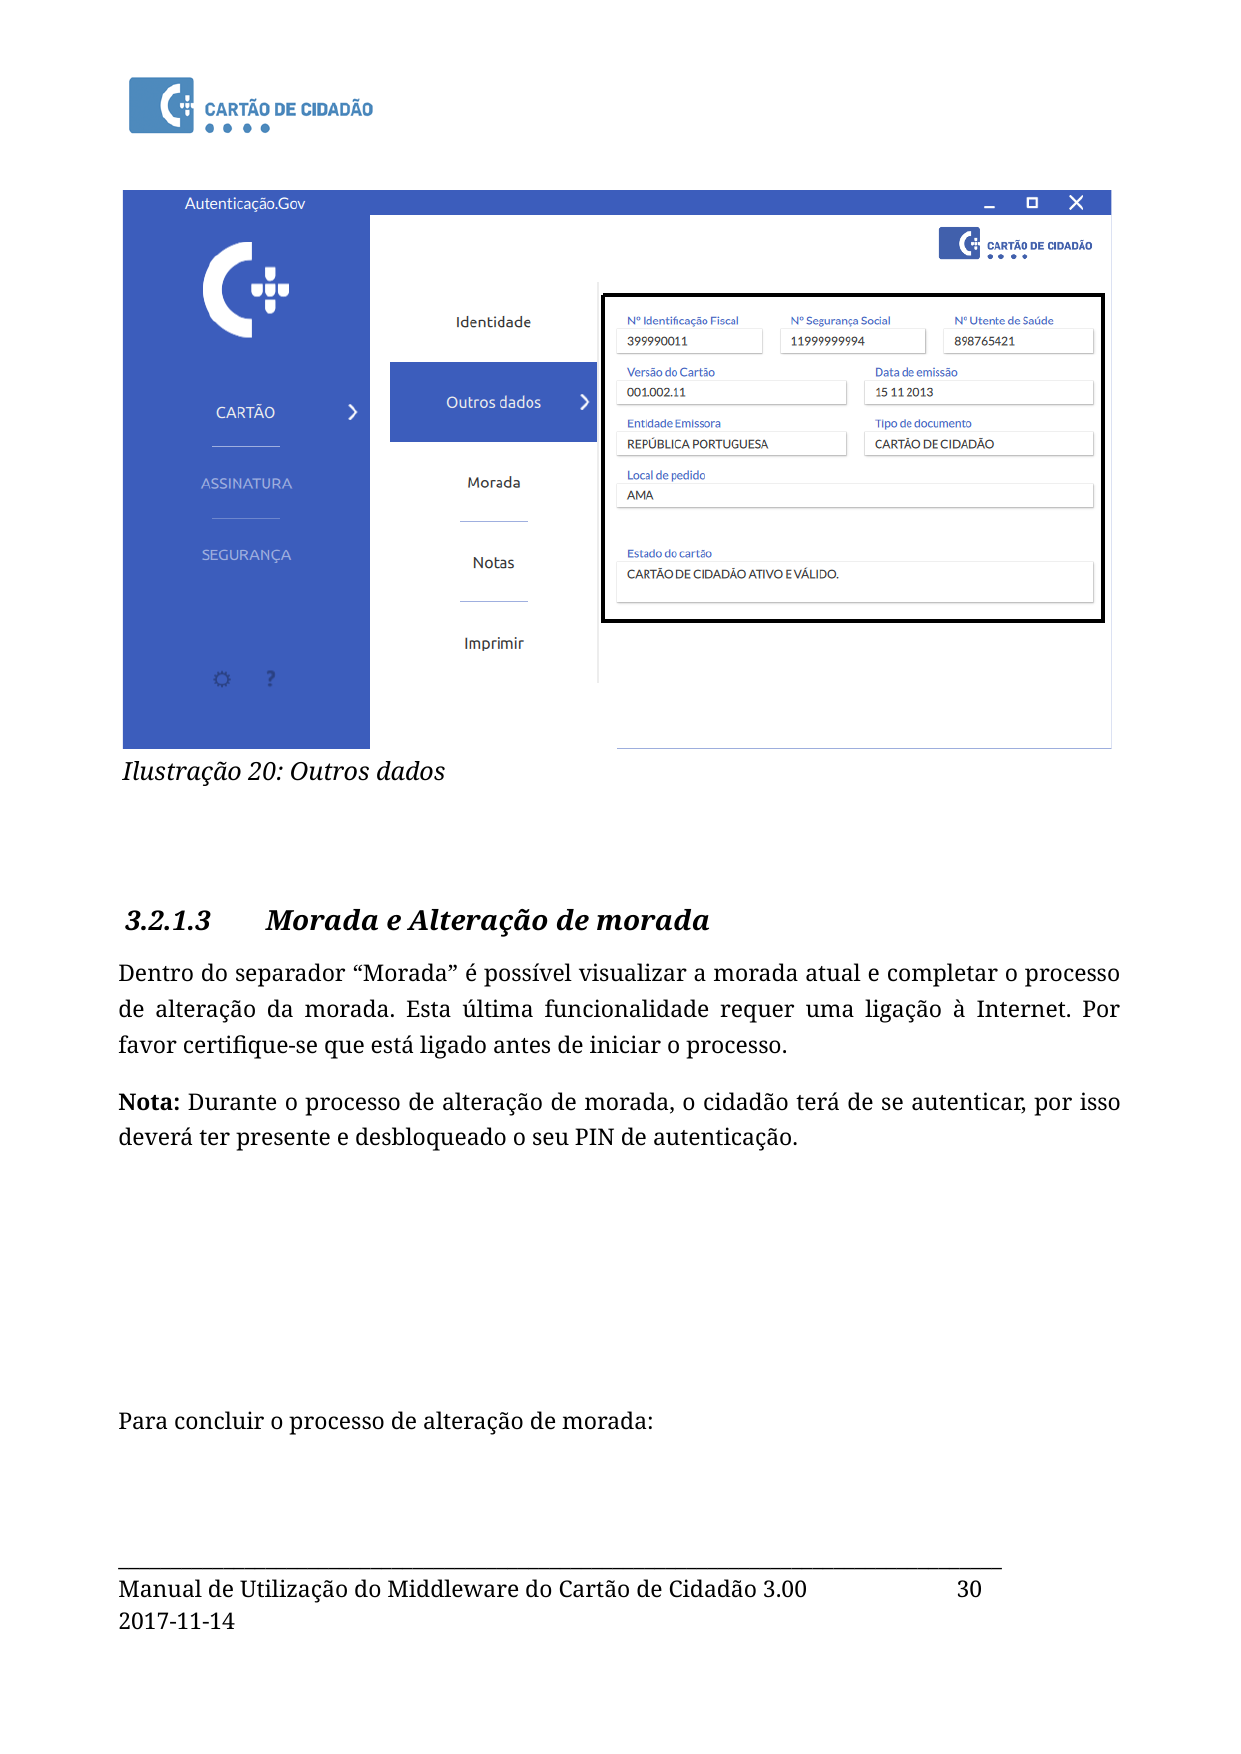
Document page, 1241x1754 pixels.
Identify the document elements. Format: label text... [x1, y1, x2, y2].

picture [126, 71, 419, 141]
text Para concluir o processo de alteração de morada: [118, 1405, 1122, 1436]
subtitle Morada e Alteração de morada [118, 901, 1122, 939]
text Nota: Durante o processo de alteração de morada, o cidadão terá de se autenticar, por isso deverá ter presente e desbloqueado o seu PIN de autenticação. [118, 1085, 1122, 1153]
text Dentro do separador “Morada” é possível visualizar a morada atual e completar o processo de alteração da morada. Esta última funcionalidade requer uma ligação à Internet. Por favor certifique-se que está ligado antes de iniciar o processo. [118, 957, 1122, 1060]
text Ilustração 20: Outros dados [122, 749, 1112, 787]
picture [122, 190, 1112, 749]
